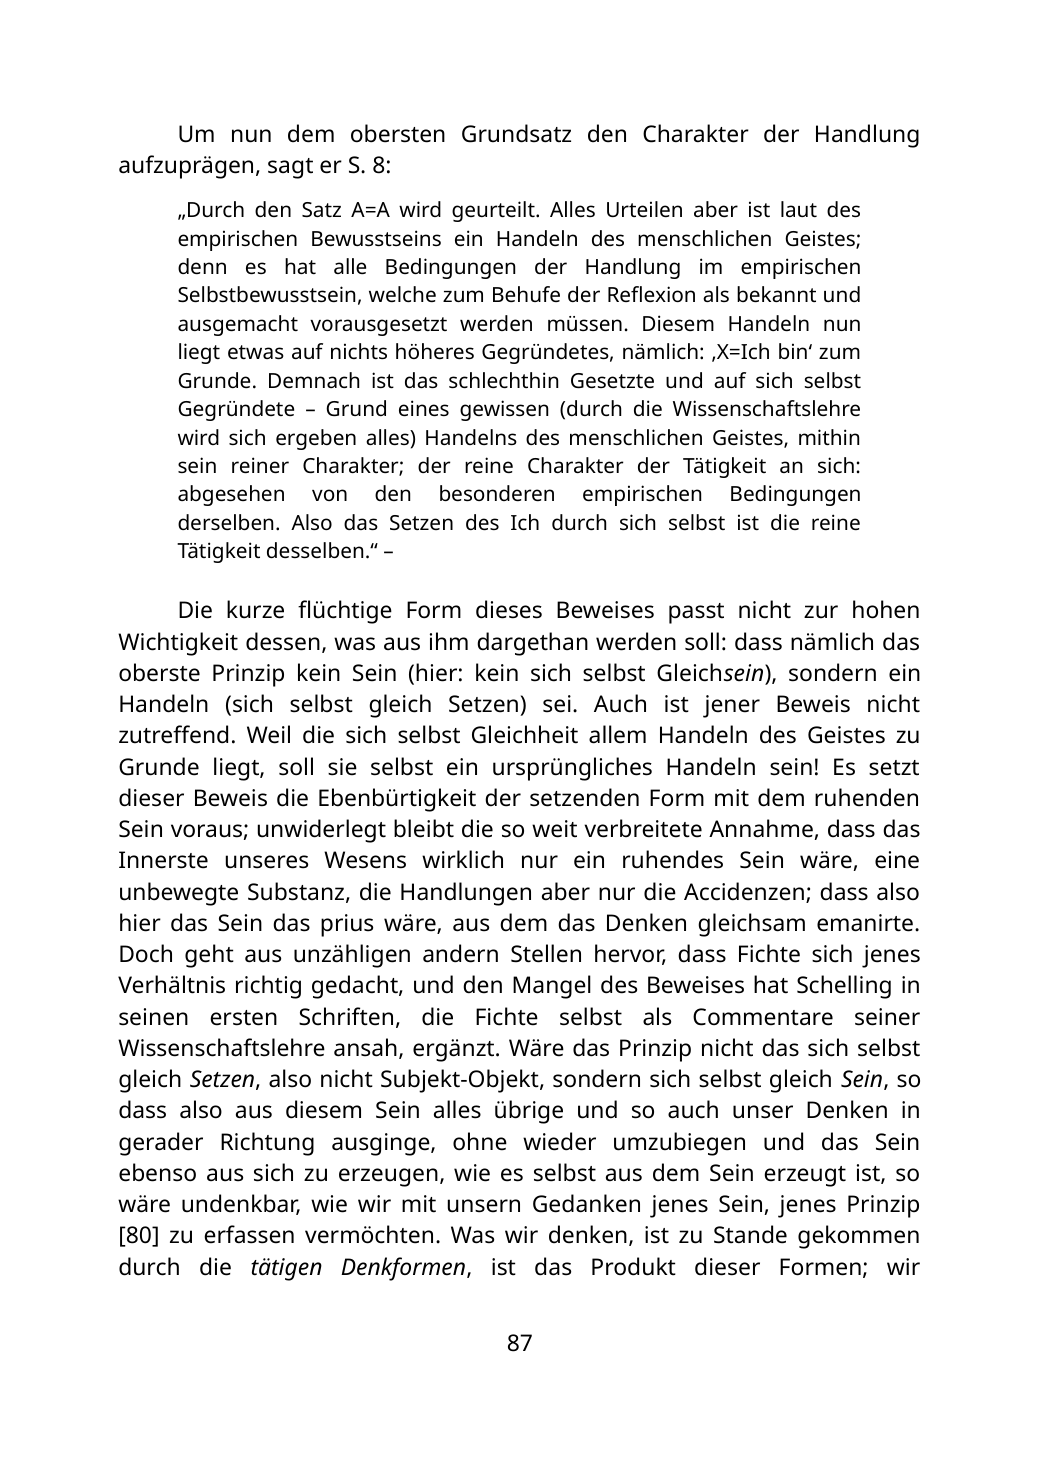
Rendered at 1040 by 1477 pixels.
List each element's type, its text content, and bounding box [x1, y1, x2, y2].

text Um nun dem obersten Grundsatz den Charakter der Handlung aufzuprägen, sagt er S. 8: [118, 118, 921, 181]
text „Durch den Satz A=A wird geurteilt. Alles Urteilen aber ist laut des empirischen Bewusstseins ein Handeln des menschlichen Geistes; denn es hat alle Bedingungen der Handlung im empirischen Selbstbewusstsein, welche zum Behufe der Reflexion als bekannt und ausgemacht vorausgesetzt werden müssen. Diesem Handeln nun liegt etwas auf nichts höheres Gegründetes, nämlich: ‚X=Ich bin‘ zum Grunde. Demnach ist das schlechthin Gesetzte und auf sich selbst Gegründete – Grund eines gewissen (durch die Wissenschaftslehre wird sich ergeben alles) Handelns des menschlichen Geistes, mithin sein reiner Charakter; der reine Charakter der Tätigkeit an sich: abgesehen von den besonderen empirischen Bedingungen derselben. Also das Setzen des Ich durch sich selbst ist die reine Tätigkeit desselben.“ – [177, 195, 862, 565]
text Die kurze flüchtige Form dieses Beweises passt nicht zur hohen Wichtigkeit dessen, was aus ihm dargethan werden soll: dass nämlich das oberste Prinzip kein Sein (hier: kein sich selbst Gleichsein), sondern ein Handeln (sich selbst gleich Setzen) sei. Auch ist jener Beweis nicht zutreffend. Weil die sich selbst Gleichheit allem Handeln des Geistes zu Grunde liegt, soll sie selbst ein ursprüngliches Handeln sein! Es setzt dieser Beweis die Ebenbürtigkeit der setzenden Form mit dem ruhenden Sein voraus; unwiderlegt bleibt die so weit verbreitete Annahme, dass das Innerste unseres Wesens wirklich nur ein ruhendes Sein wäre, eine unbewegte Substanz, die Handlungen aber nur die Accidenzen; dass also hier das Sein das prius wäre, aus dem das Denken gleichsam emanirte. Doch geht aus unzähligen andern Stellen hervor, dass Fichte sich jenes Verhältnis richtig gedacht, und den Mangel des Beweises hat Schelling in seinen ersten Schriften, die Fichte selbst als Commentare seiner Wissenschaftslehre ansah, ergänzt. Wäre das Prinzip nicht das sich selbst gleich Setzen, also nicht Subjekt-Objekt, sondern sich selbst gleich Sein, so dass also aus diesem Sein alles übrige und so auch unser Denken in gerader Richtung ausginge, ohne wieder umzubiegen und das Sein ebenso aus sich zu erzeugen, wie es selbst aus dem Sein erzeugt ist, so wäre undenkbar, wie wir mit unsern Gedanken jenes Sein, jenes Prinzip [80] zu erfassen vermöchten. Was wir denken, ist zu Stande gekommen durch die tätigen Denkformen, ist das Produkt dieser Formen; wir [118, 594, 921, 1282]
